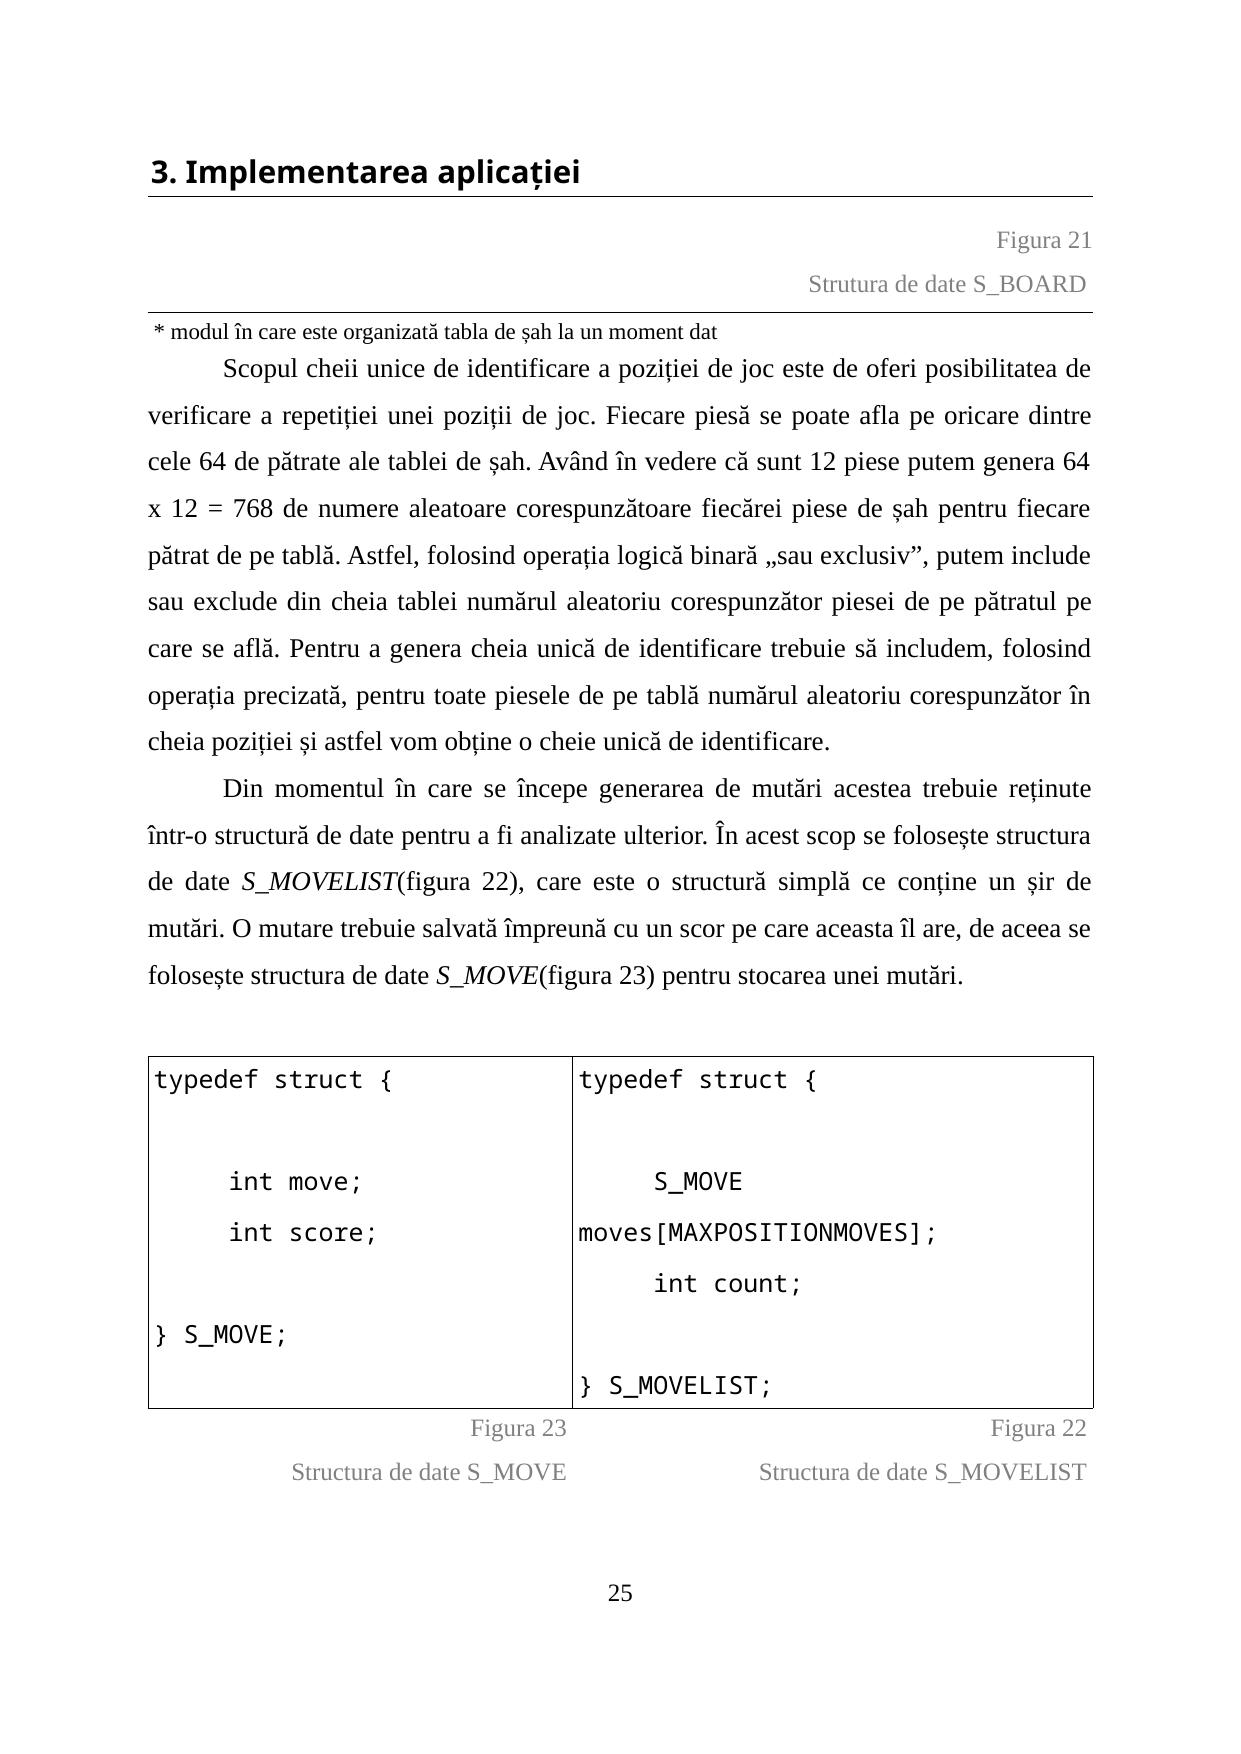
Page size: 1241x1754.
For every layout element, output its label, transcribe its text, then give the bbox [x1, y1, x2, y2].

table_header typedef struct { S_MOVE moves[MAXPOSITIONMOVES]; int count; } S_MOVELIST; [573, 1057, 1093, 1408]
table_cell Figura 23 Structura de date S_MOVE [148, 1409, 572, 1491]
table_header * modul în care este organizată tabla de șah la un moment dat [148, 313, 1093, 350]
text Din momentul în care se începe generarea de mutări acestea trebuie reținute într-o structură de date pentru a fi analizate ulterior. În acest scop se folosește structura de date S_MOVELIST(figura 22), care este o structură simplă ce conține un șir de mutări. O mutare trebuie salvată împreună cu un scor pe care aceasta îl are, de aceea se folosește structura de date S_MOVE(figura 23) pentru stocarea unei mutări. [148, 772, 1093, 990]
table_header typedef struct { int move; int score; } S_MOVE; [149, 1057, 572, 1408]
table_cell Figura 22 Structura de date S_MOVELIST [572, 1409, 1093, 1491]
text Figura 21 [148, 226, 1093, 254]
text Scopul cheii unice de identificare a poziției de joc este de oferi posibilitatea de verificare a repetiției unei poziții de joc. Fiecare piesă se poate afla pe oricare dintre cele 64 de pătrate ale tablei de șah. Având în vedere că sunt 12 piese putem genera 64 x 12 = 768 de numere aleatoare corespunzătoare fiecărei piese de șah pentru fiecare pătrat de pe tablă. Astfel, folosind operația logică binară „sau exclusiv”, putem include sau exclude din cheia tablei numărul aleatoriu corespunzător piesei de pe pătratul pe care se află. Pentru a genera cheia unică de identificare trebuie să includem, folosind operația precizată, pentru toate piesele de pe tablă numărul aleatoriu corespunzător în cheia poziției și astfel vom obține o cheie unică de identificare. [148, 350, 1093, 757]
text Strutura de date S_BOARD [148, 269, 1093, 297]
